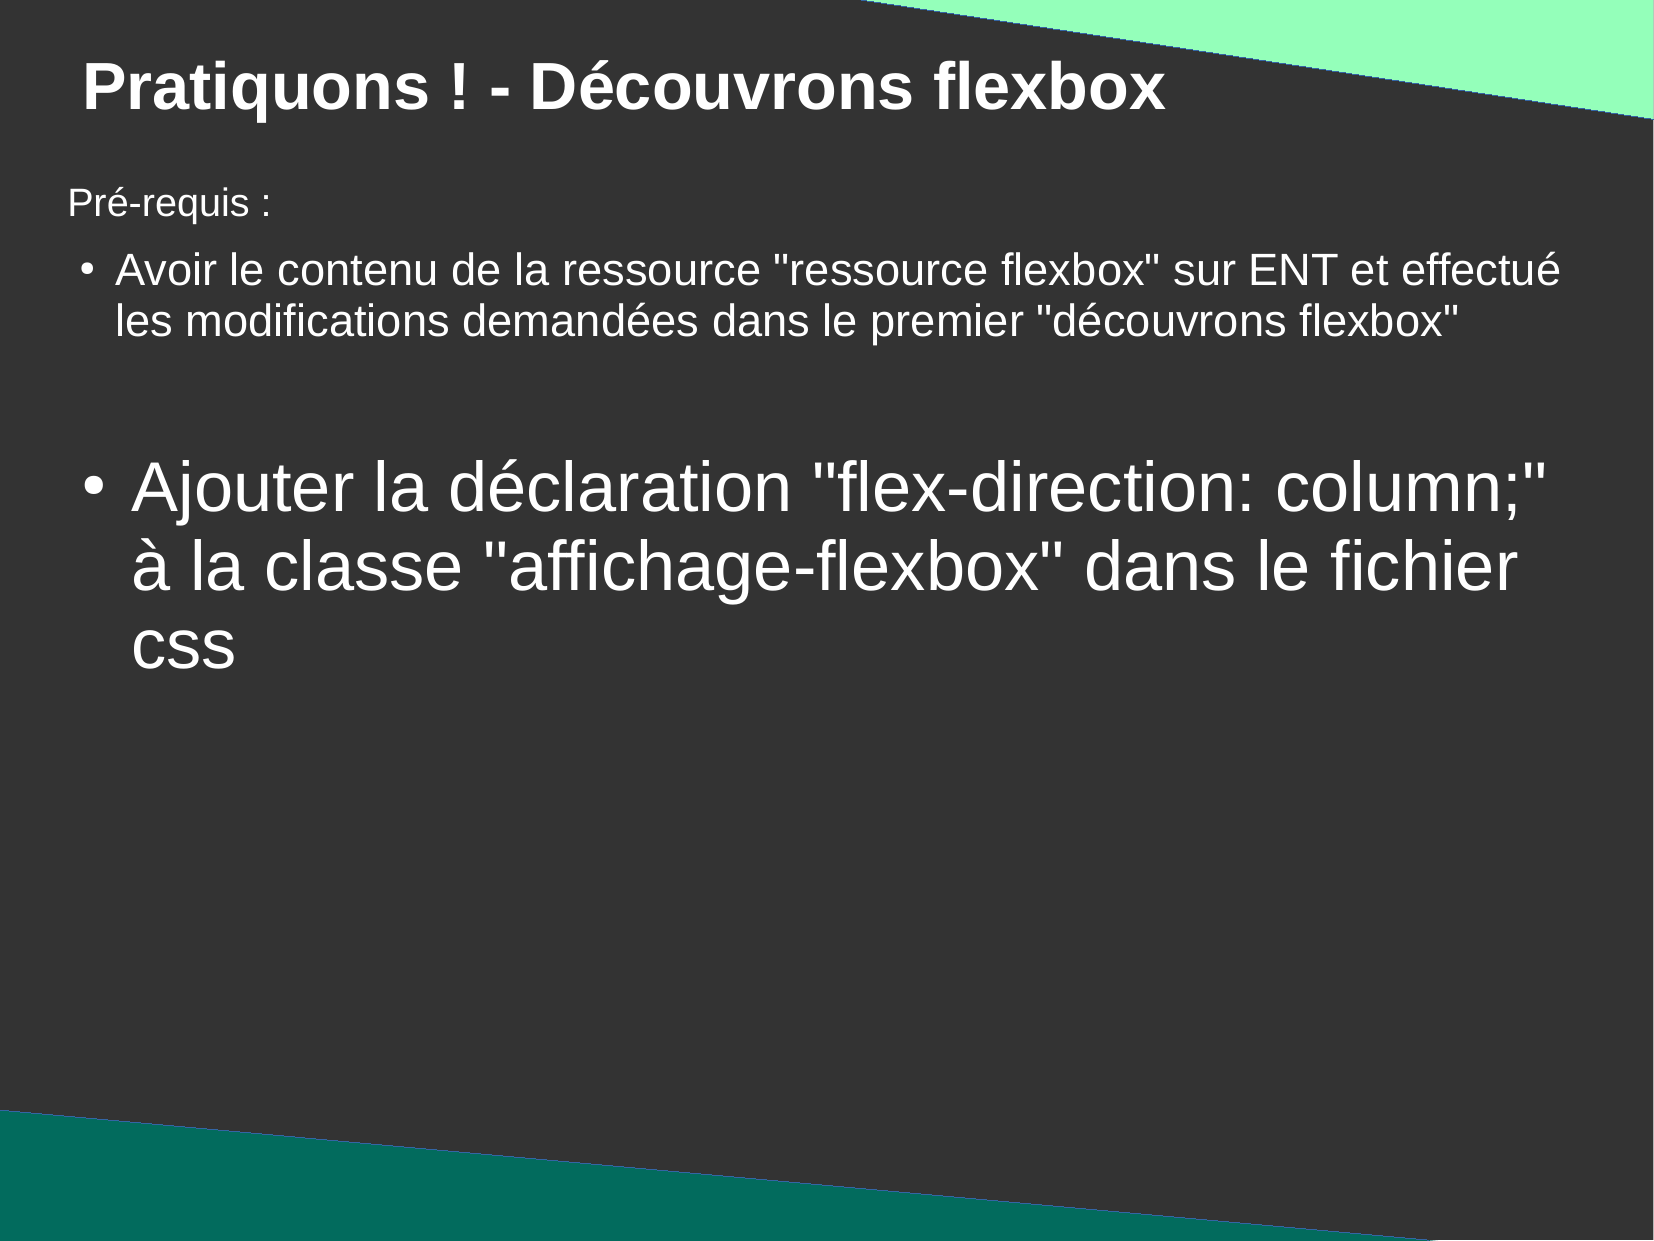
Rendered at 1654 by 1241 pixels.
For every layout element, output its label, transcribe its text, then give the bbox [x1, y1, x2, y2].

list Ajouter la déclaration "flex-direction: column;" à la classe "affichage-flexbox" dans le fichier css [64, 447, 1589, 686]
text_box [861, 0, 1654, 120]
title Pratiquons ! - Découvrons flexbox [82, 49, 1630, 199]
list Pré-requis : Avoir le contenu de la ressource "ressource flexbox" sur ENT et effectué les modifications demandées dans le premier "découvrons flexbox" [67, 180, 1607, 390]
